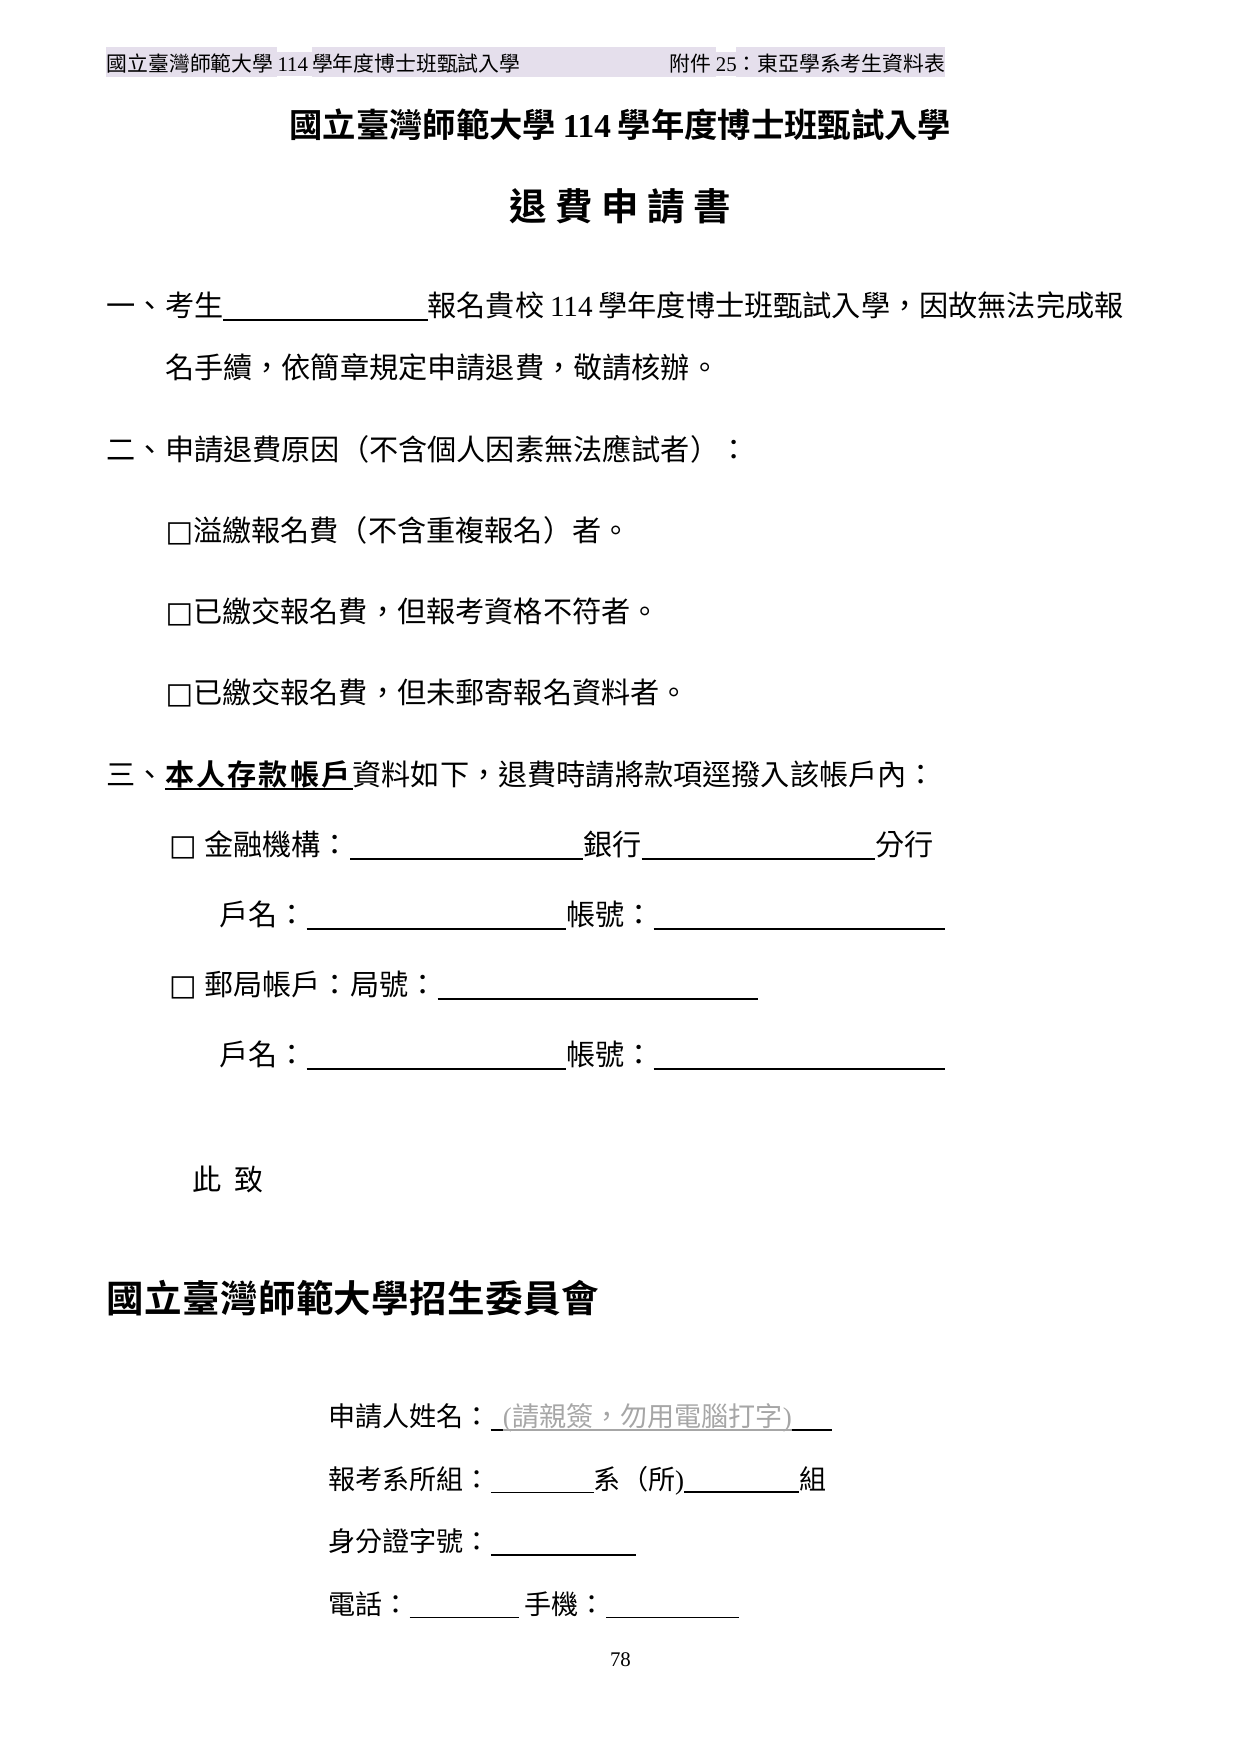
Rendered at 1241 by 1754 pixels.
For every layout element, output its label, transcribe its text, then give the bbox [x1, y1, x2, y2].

text 國立臺灣師範大學招生委員會 [106, 1254, 1134, 1317]
text 國立臺灣師範大學114學年度博士班甄試入學 [106, 81, 1134, 143]
text □已繳交報名費，但報考資格不符者。 [165, 568, 1134, 631]
text 戶名： 帳號： [219, 1011, 1134, 1073]
text 此 致 [106, 1136, 1134, 1198]
text 退 費 申 請 書 [106, 162, 1134, 224]
text 二、申請退費原因（不含個人因素無法應試者）： [106, 406, 1134, 468]
text 電話： 手機： [328, 1561, 1134, 1623]
text 三、本人存款帳戶資料如下，退費時請將款項逕撥入該帳戶內： [106, 731, 1134, 793]
text 一、考生 報名貴校114學年度博士班甄試入學，因故無法完成報名手續，依簡章規定申請退費，敬請核辦。 [106, 262, 1134, 387]
text □已繳交報名費，但未郵寄報名資料者。 [165, 649, 1134, 712]
text □溢繳報名費（不含重複報名）者。 [165, 487, 1134, 549]
text □ 金融機構： 銀行 分行 [169, 801, 1134, 863]
text 報考系所組： 系（所) 組 [328, 1436, 1134, 1498]
text 戶名： 帳號： [219, 871, 1134, 933]
text 申請人姓名： (請親簽，勿用電腦打字) [328, 1373, 1134, 1436]
text 身分證字號： [328, 1498, 1134, 1561]
text □ 郵局帳戶：局號： [169, 941, 1134, 1003]
